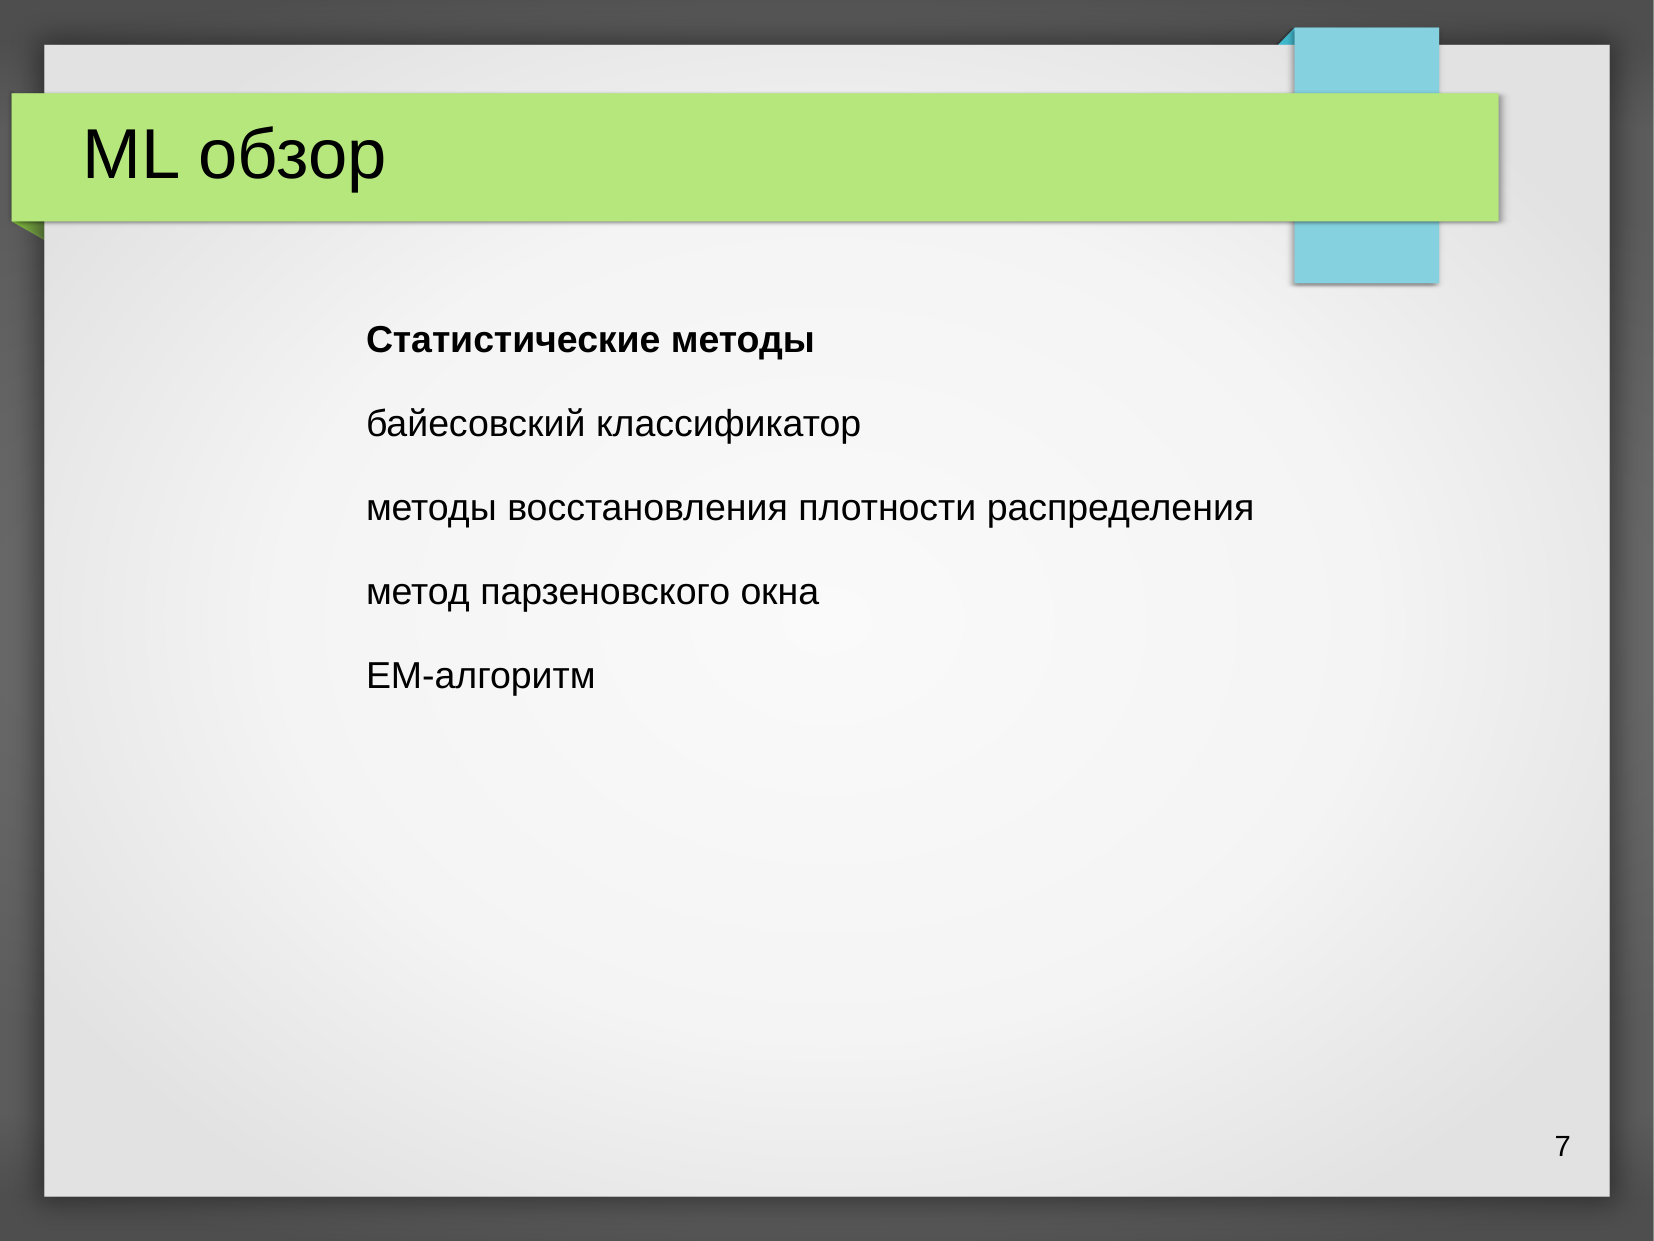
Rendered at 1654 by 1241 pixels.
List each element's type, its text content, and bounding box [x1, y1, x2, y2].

text_box Статистические методы байесовский классификатор методы восстановления плотности распределения метод парзеновского окна ЕМ-алгоритм [366, 318, 1288, 674]
picture [0, 0, 1654, 1241]
title ML обзор [82, 118, 1406, 189]
